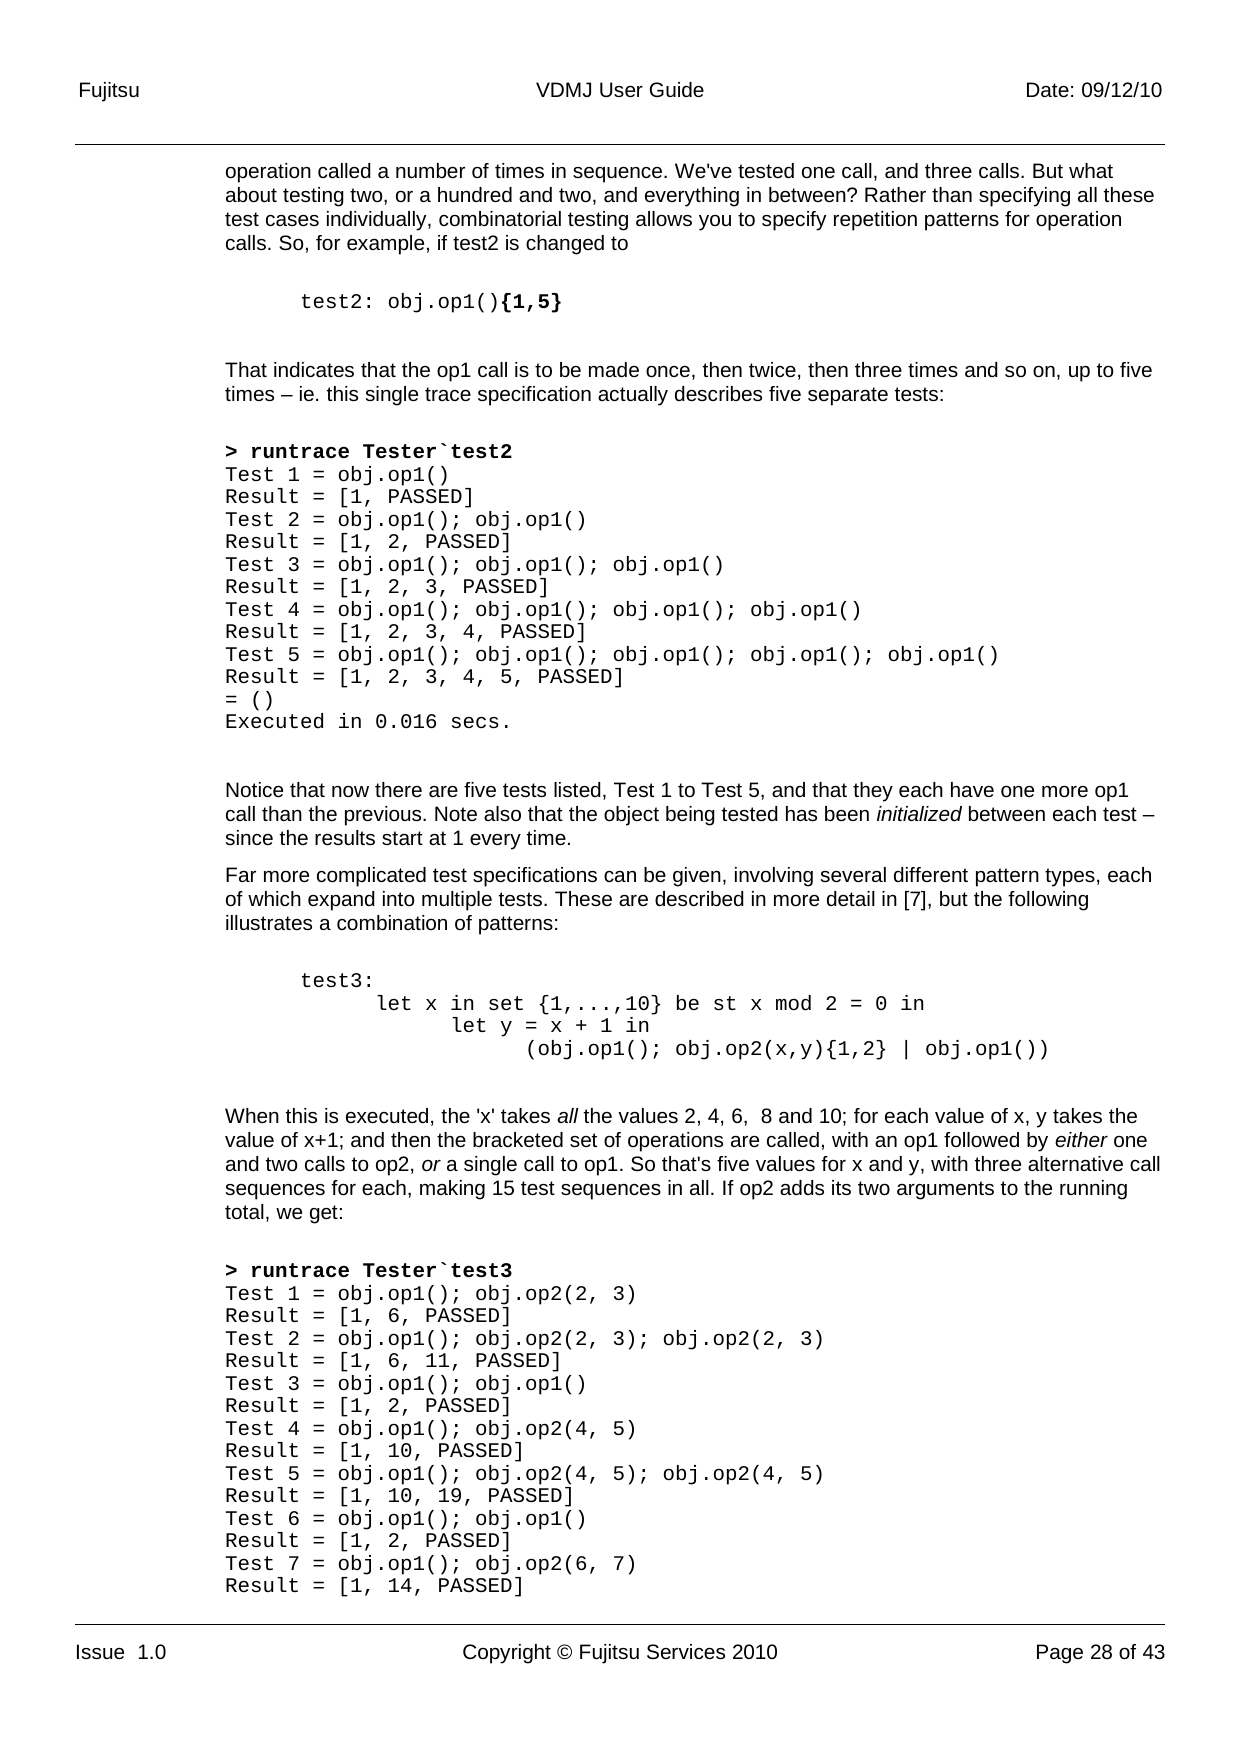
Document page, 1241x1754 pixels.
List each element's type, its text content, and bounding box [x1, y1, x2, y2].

text Result = [1, 2, 3, PASSED] [225, 576, 1165, 598]
text Result = [1, 2, PASSED] [225, 1394, 1165, 1417]
text Test 6 = obj.op1(); obj.op1() [225, 1507, 1165, 1529]
text Test 3 = obj.op1(); obj.op1(); obj.op1() [225, 553, 1165, 576]
text (obj.op1(); obj.op2(x,y){1,2} | obj.op1()) [225, 1037, 1165, 1060]
text > runtrace Tester`test2 [225, 441, 1165, 463]
text Test 5 = obj.op1(); obj.op2(4, 5); obj.op2(4, 5) [225, 1462, 1165, 1484]
text Test 7 = obj.op1(); obj.op2(6, 7) [225, 1552, 1165, 1574]
text Executed in 0.016 secs. [225, 711, 1165, 733]
text Test 5 = obj.op1(); obj.op1(); obj.op1(); obj.op1(); obj.op1() [225, 643, 1165, 666]
text Result = [1, 6, PASSED] [225, 1304, 1165, 1327]
text Result = [1, 2, 3, 4, PASSED] [225, 621, 1165, 643]
text Test 1 = obj.op1() [225, 463, 1165, 486]
text When this is executed, the 'x' takes all the values 2, 4, 6, 8 and 10; for each value of x, y takes the value of x+1; and then the bracketed set of operations are called, with an op1 followed by either one and two calls to op2, or a single call to op1. So that's five values for x and y, with three alternative call sequences for each, making 15 test sequences in all. If op2 adds its two arguments to the running total, we get: [225, 1105, 1165, 1224]
text Notice that now there are five tests listed, Test 1 to Test 5, and that they each have one more op1 call than the previous. Note also that the object being tested has been initialized between each test – since the results start at 1 every time. [225, 778, 1165, 850]
text Result = [1, 10, 19, PASSED] [225, 1484, 1165, 1507]
text > runtrace Tester`test3 [225, 1259, 1165, 1282]
text Result = [1, 2, 3, 4, 5, PASSED] [225, 666, 1165, 688]
text Result = [1, PASSED] [225, 486, 1165, 508]
text Result = [1, 10, PASSED] [225, 1439, 1165, 1462]
text That indicates that the op1 call is to be made once, then twice, then three times and so on, up to five times – ie. this single trace specification actually describes five separate tests: [225, 358, 1165, 406]
text = () [225, 688, 1165, 711]
text Test 2 = obj.op1(); obj.op2(2, 3); obj.op2(2, 3) [225, 1327, 1165, 1349]
text Result = [1, 2, PASSED] [225, 1529, 1165, 1552]
text Test 2 = obj.op1(); obj.op1() [225, 508, 1165, 531]
text Result = [1, 2, PASSED] [225, 531, 1165, 553]
text Result = [1, 14, PASSED] [225, 1574, 1165, 1597]
text test3: [225, 970, 1165, 992]
text Test 4 = obj.op1(); obj.op2(4, 5) [225, 1417, 1165, 1439]
text Result = [1, 6, 11, PASSED] [225, 1349, 1165, 1372]
text operation called a number of times in sequence. We've tested one call, and three calls. But what about testing two, or a hundred and two, and everything in between? Rather than specifying all these test cases individually, combinatorial testing allows you to specify repetition patterns for operation calls. So, for example, if test2 is changed to [225, 160, 1165, 256]
text Test 4 = obj.op1(); obj.op1(); obj.op1(); obj.op1() [225, 598, 1165, 621]
text test2: obj.op1(){1,5} [225, 291, 1165, 313]
text Far more complicated test specifications can be given, involving several different pattern types, each of which expand into multiple tests. These are described in more detail in [7], but the following illustrates a combination of patterns: [225, 863, 1165, 935]
text Test 3 = obj.op1(); obj.op1() [225, 1372, 1165, 1394]
text let x in set {1,...,10} be st x mod 2 = 0 in [225, 992, 1165, 1015]
text let y = x + 1 in [225, 1015, 1165, 1037]
text Test 1 = obj.op1(); obj.op2(2, 3) [225, 1282, 1165, 1304]
